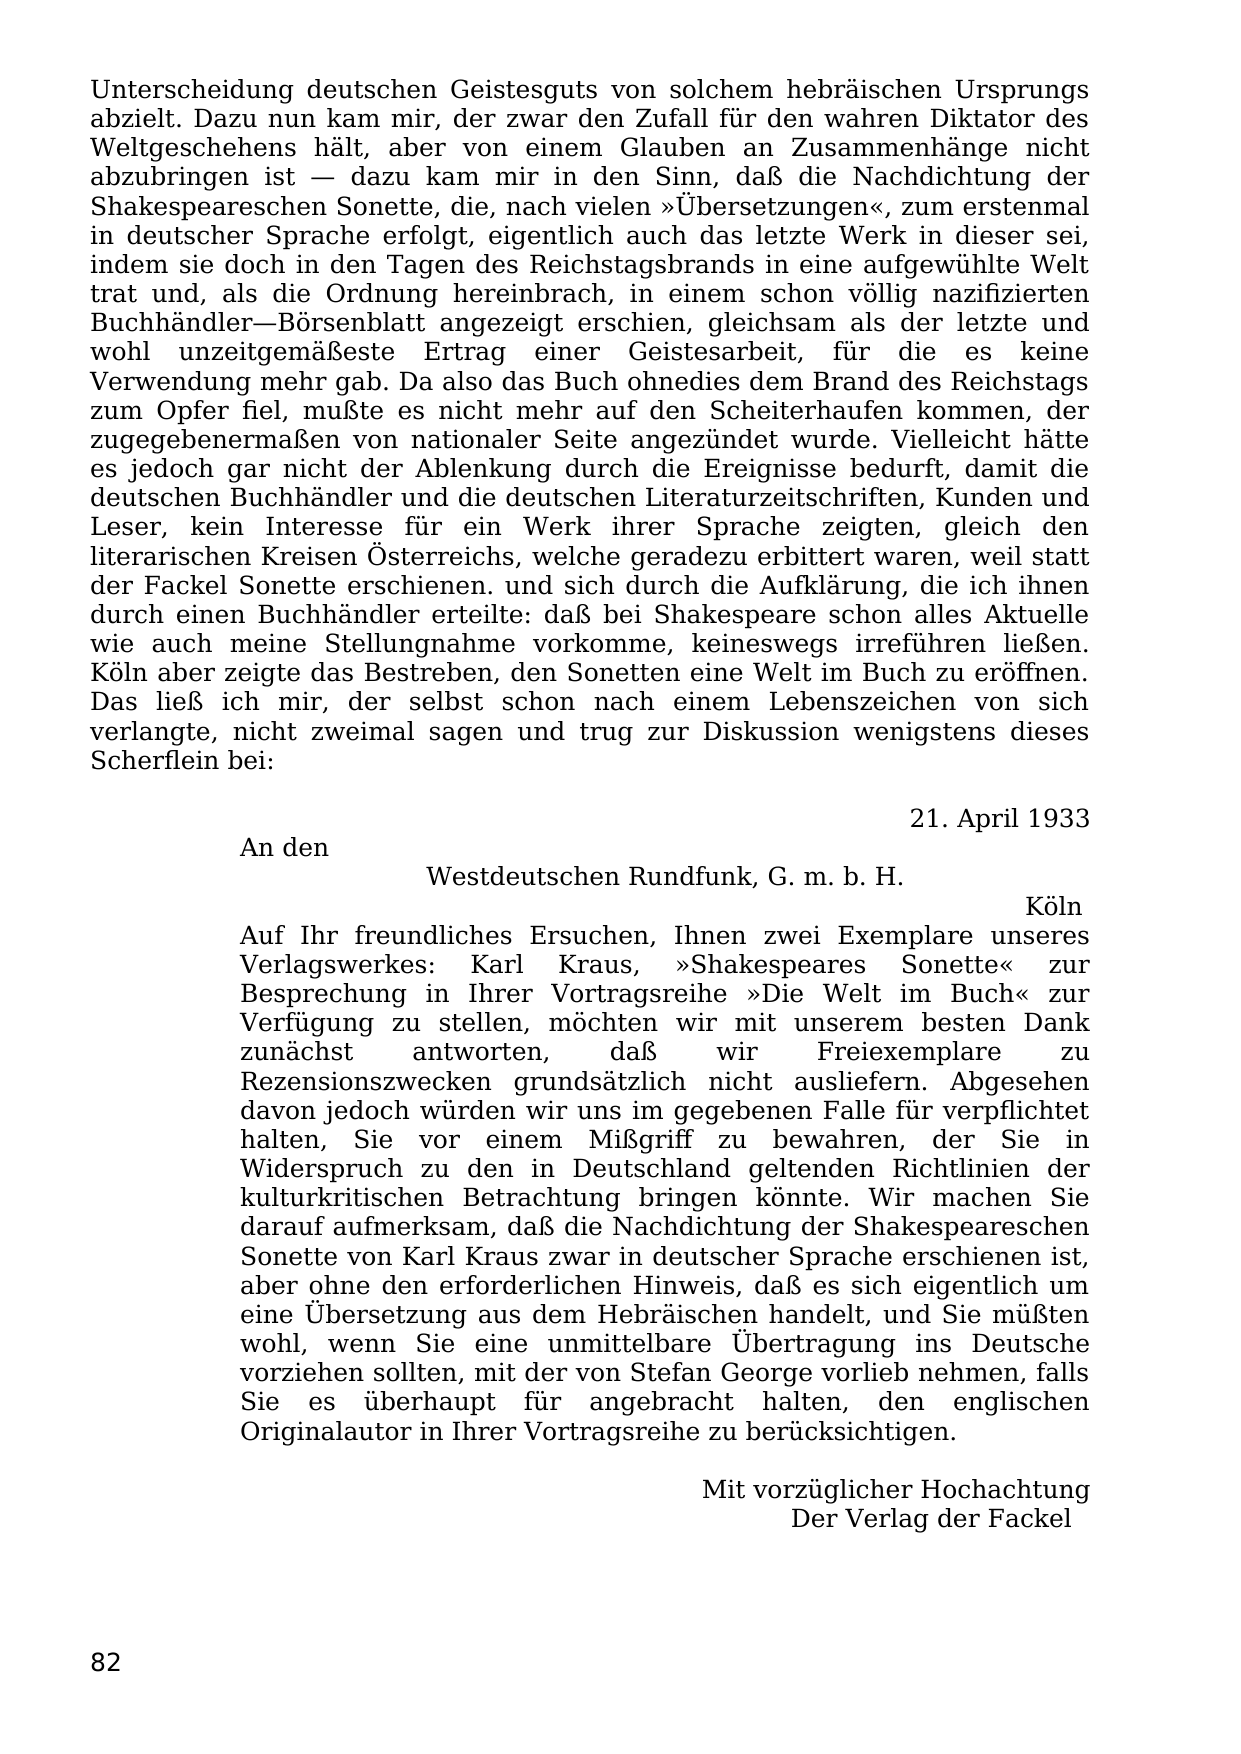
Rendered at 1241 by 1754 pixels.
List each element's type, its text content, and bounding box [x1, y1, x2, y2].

text 21. April 1933 [240, 804, 1091, 833]
text Der Verlag der Fackel [240, 1504, 1091, 1533]
text Köln [240, 892, 1091, 921]
text An den [240, 833, 1091, 862]
text Auf Ihr freundliches Ersuchen, Ihnen zwei Exemplare unseres Verlagswerkes: Karl Kraus, »Shakespeares Sonette« zur Besprechung in Ihrer Vortragsreihe »Die Welt im Buch« zur Verfügung zu stellen, möchten wir mit unserem besten Dank zunächst antworten, daß wir Freiexemplare zu Rezensionszwecken grundsätzlich nicht ausliefern. Abgesehen davon jedoch würden wir uns im gegebenen Falle für verpflichtet halten, Sie vor einem Mißgriff zu bewahren, der Sie in Widerspruch zu den in Deutschland geltenden Richtlinien der kulturkritischen Betrachtung bringen könnte. Wir machen Sie darauf aufmerksam, daß die Nachdichtung der Shakespeareschen Sonette von Karl Kraus zwar in deutscher Sprache erschienen ist, aber ohne den erforderlichen Hinweis, daß es sich eigentlich um eine Übersetzung aus dem Hebräischen handelt, und Sie müßten wohl, wenn Sie eine unmittelbare Übertragung ins Deutsche vorziehen sollten, mit der von Stefan George vorlieb nehmen, falls Sie es überhaupt für angebracht halten, den englischen Originalautor in Ihrer Vortragsreihe zu berücksichtigen. [240, 921, 1091, 1446]
text Unterscheidung deutschen Geistesguts von solchem hebräischen Ursprungs abzielt. Dazu nun kam mir, der zwar den Zufall für den wahren Diktator des Weltgeschehens hält, aber von einem Glauben an Zusammenhänge nicht abzubringen ist — dazu kam mir in den Sinn, daß die Nachdichtung der Shakespeareschen Sonette, die, nach vielen »Übersetzungen«, zum erstenmal in deutscher Sprache erfolgt, eigentlich auch das letzte Werk in dieser sei, indem sie doch in den Tagen des Reichstagsbrands in eine aufgewühlte Welt trat und, als die Ordnung hereinbrach, in einem schon völlig nazifizierten Buchhändler—Börsenblatt angezeigt erschien, gleichsam als der letzte und wohl unzeitgemäßeste Ertrag einer Geistesarbeit, für die es keine Verwendung mehr gab. Da also das Buch ohnedies dem Brand des Reichstags zum Opfer fiel, mußte es nicht mehr auf den Scheiterhaufen kommen, der zugegebenermaßen von nationaler Seite angezündet wurde. Vielleicht hätte es jedoch gar nicht der Ablenkung durch die Ereignisse bedurft, damit die deutschen Buchhändler und die deutschen Literaturzeitschriften, Kunden und Leser, kein Interesse für ein Werk ihrer Sprache zeigten, gleich den literarischen Kreisen Österreichs, welche geradezu erbittert waren, weil statt der Fackel Sonette erschienen. und sich durch die Aufklärung, die ich ihnen durch einen Buchhändler erteilte: daß bei Shakespeare schon alles Aktuelle wie auch meine Stellungnahme vorkomme, keineswegs irreführen ließen. Köln aber zeigte das Bestreben, den Sonetten eine Welt im Buch zu eröffnen. Das ließ ich mir, der selbst schon nach einem Lebenszeichen von sich verlangte, nicht zweimal sagen und trug zur Diskussion wenigstens dieses Scherflein bei: [90, 75, 1091, 775]
text Westdeutschen Rundfunk, G. m. b. H. [240, 862, 1091, 892]
text Mit vorzüglicher Hochachtung [240, 1475, 1091, 1504]
